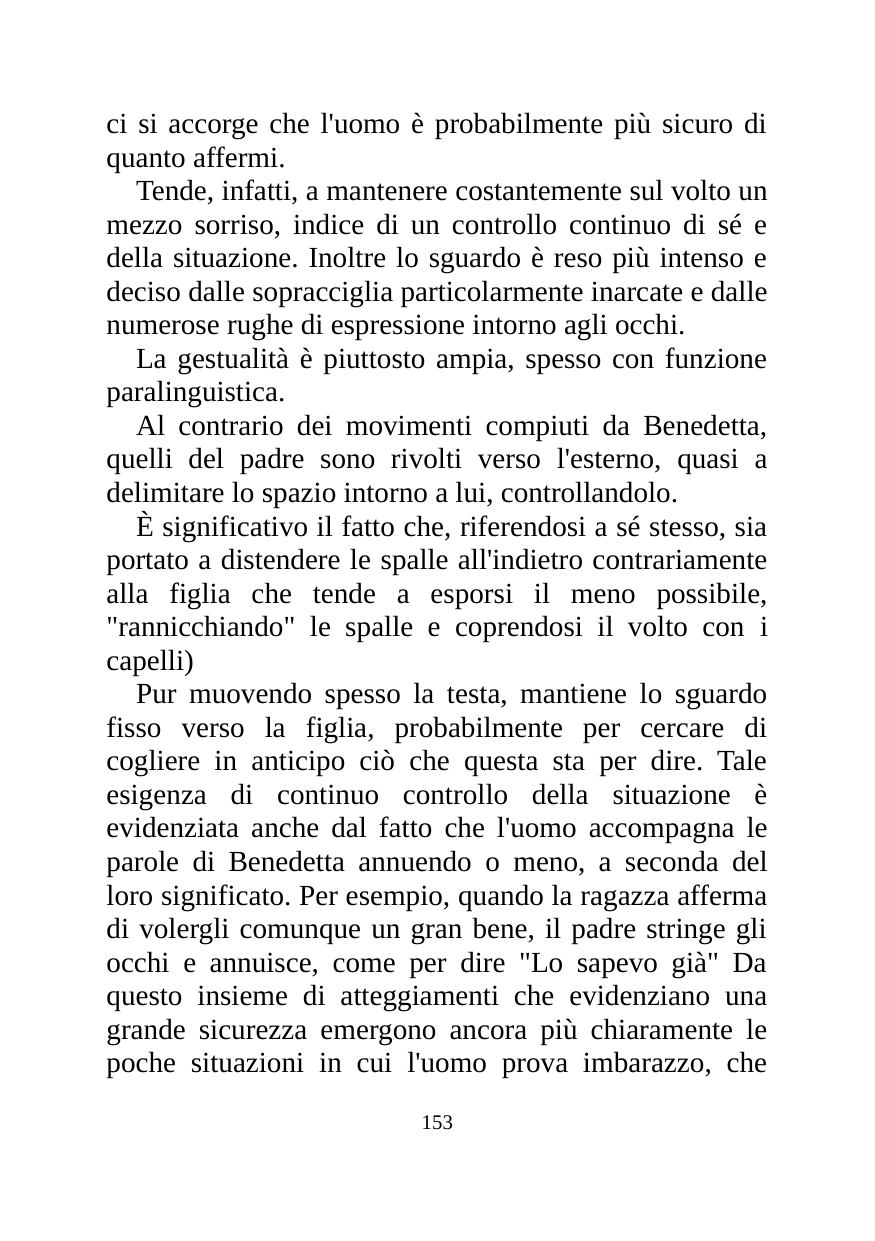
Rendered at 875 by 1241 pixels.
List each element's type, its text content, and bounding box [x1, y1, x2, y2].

text ci si accorge che l'uomo è probabilmente più sicuro di quanto affermi. [106, 106, 768, 173]
text È significativo il fatto che, riferendosi a sé stesso, sia portato a distendere le spalle all'indietro contrariamente alla figlia che tende a esporsi il meno possibile, "rannicchiando" le spalle e coprendosi il volto con i capelli) [106, 509, 768, 676]
text Tende, infatti, a mantenere costantemente sul volto un mezzo sorriso, indice di un controllo continuo di sé e della situazione. Inoltre lo sguardo è reso più intenso e deciso dalle sopracciglia particolarmente inarcate e dalle numerose rughe di espressione intorno agli occhi. [106, 173, 768, 341]
text La gestualità è piuttosto ampia, spesso con funzione paralinguistica. [106, 341, 768, 408]
text Pur muovendo spesso la testa, mantiene lo sguardo fisso verso la figlia, probabilmente per cercare di cogliere in anticipo ciò che questa sta per dire. Tale esigenza di continuo controllo della situazione è evidenziata anche dal fatto che l'uomo accompagna le parole di Benedetta annuendo o meno, a seconda del loro significato. Per esempio, quando la ragazza afferma di volergli comunque un gran bene, il padre stringe gli occhi e annuisce, come per dire "Lo sapevo già" Da questo insieme di atteggiamenti che evidenziano una grande sicurezza emergono ancora più chiaramente le poche situazioni in cui l'uomo prova imbarazzo, che [106, 676, 768, 1079]
text Al contrario dei movimenti compiuti da Benedetta, quelli del padre sono rivolti verso l'esterno, quasi a delimitare lo spazio intorno a lui, controllandolo. [106, 408, 768, 509]
